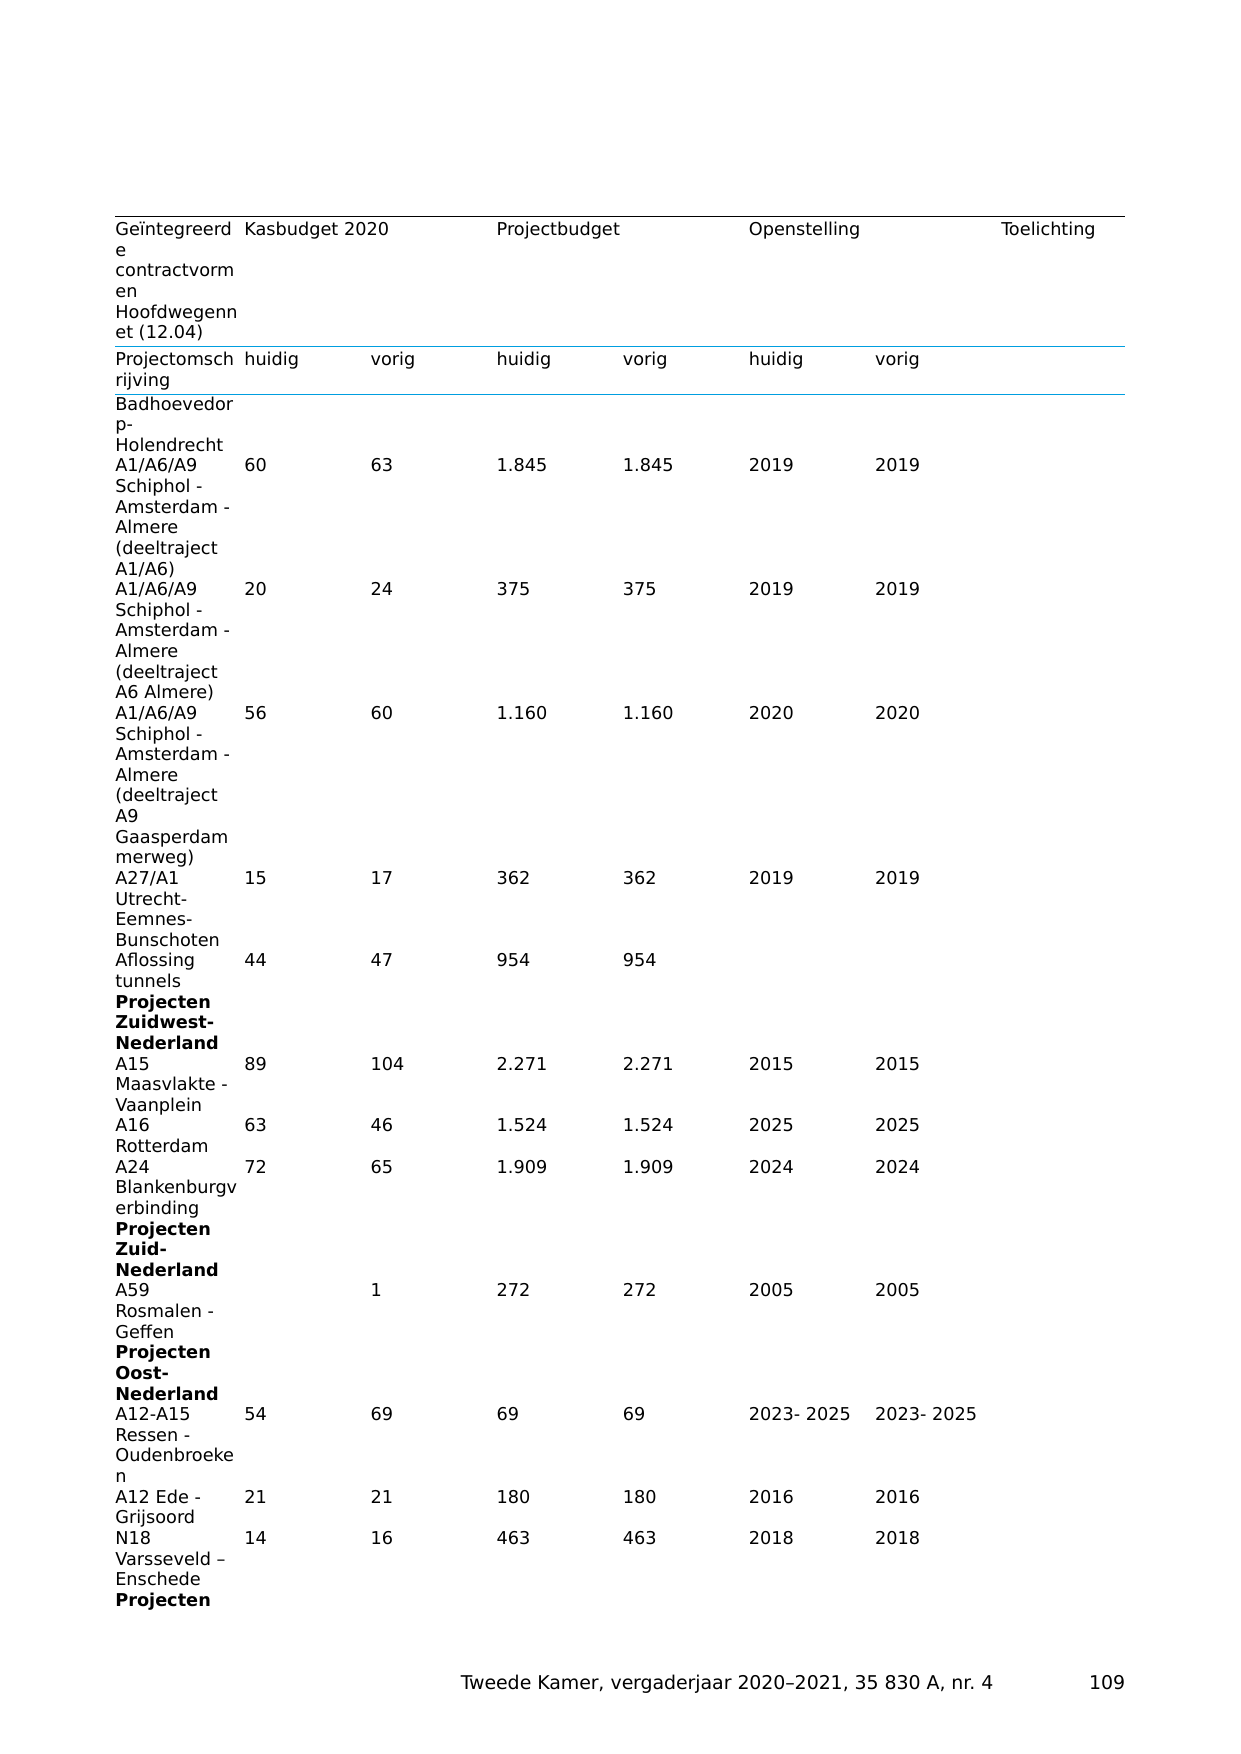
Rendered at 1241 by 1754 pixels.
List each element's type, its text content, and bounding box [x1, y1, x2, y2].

table_cell Projecten Oost-Nederland [115, 1342, 241, 1404]
table_cell 1.160 [620, 703, 746, 868]
table_cell [998, 1404, 1125, 1487]
table_cell 1.845 [620, 455, 746, 579]
table_cell [494, 1342, 620, 1404]
table_cell [241, 1219, 367, 1280]
table_cell 272 [620, 1280, 746, 1342]
table_cell 2025 [872, 1115, 998, 1157]
table_cell 1 [368, 1280, 493, 1342]
table_header Tabel 11 Geïntegreerde contractvormen Hoofdwegennet (bedragen x € 1 mln. [115, 191, 1125, 216]
table_cell [368, 1342, 493, 1404]
table_cell Projecten Zuid-Nederland [115, 1219, 241, 1280]
table_cell N18 Varsseveld – Enschede [115, 1528, 241, 1590]
table_cell 2016 [872, 1487, 998, 1528]
table_cell 2018 [746, 1528, 872, 1590]
table_cell 2019 [872, 579, 998, 703]
table_cell 2023- 2025 [746, 1404, 872, 1487]
table_cell [998, 1487, 1125, 1528]
table_cell 60 [241, 455, 367, 579]
table_cell [998, 455, 1125, 579]
table_cell 2015 [746, 1054, 872, 1115]
table_cell 20 [241, 579, 367, 703]
table_cell 1.524 [494, 1115, 620, 1157]
table_cell [620, 1219, 746, 1280]
table_cell [241, 395, 367, 455]
table_cell 54 [241, 1404, 367, 1487]
table_cell 2024 [746, 1157, 872, 1218]
table_cell [998, 1219, 1125, 1280]
table_cell 65 [368, 1157, 493, 1218]
table_cell A12 Ede - Grijsoord [115, 1487, 241, 1528]
table_cell [241, 992, 367, 1053]
table_cell 104 [368, 1054, 493, 1115]
table_cell 2005 [872, 1280, 998, 1342]
table_cell Projectbudget [494, 217, 746, 346]
table_cell 272 [494, 1280, 620, 1342]
table_cell 47 [368, 950, 493, 992]
table_cell 954 [620, 950, 746, 992]
table_cell [620, 992, 746, 1053]
table_cell 2019 [746, 579, 872, 703]
table_cell 2023- 2025 [872, 1404, 998, 1487]
table_cell Aflossing tunnels [115, 950, 241, 992]
table_cell vorig [872, 347, 998, 393]
table_cell 375 [620, 579, 746, 703]
table_cell 46 [368, 1115, 493, 1157]
table_cell [998, 1054, 1125, 1115]
table_cell 63 [368, 455, 493, 579]
table_cell 69 [368, 1404, 493, 1487]
table_cell 1.845 [494, 455, 620, 579]
table_cell 2019 [746, 455, 872, 579]
table_cell [872, 950, 998, 992]
table_cell [872, 1219, 998, 1280]
table_cell 56 [241, 703, 367, 868]
table_cell [368, 395, 493, 455]
table_cell [872, 1342, 998, 1404]
table_cell [998, 1590, 1125, 1610]
table_cell huidig [241, 347, 367, 393]
table_cell 89 [241, 1054, 367, 1115]
table_cell 1.909 [620, 1157, 746, 1218]
table_cell vorig [620, 347, 746, 393]
table_cell 1.909 [494, 1157, 620, 1218]
table_cell 16 [368, 1528, 493, 1590]
table_cell 15 [241, 868, 367, 950]
table_cell [872, 395, 998, 455]
table_cell Projecten Zuidwest-Nederland [115, 992, 241, 1053]
table_cell A12-A15 Ressen - Oudenbroeken [115, 1404, 241, 1487]
table_cell [998, 1528, 1125, 1590]
table_cell 2019 [872, 868, 998, 950]
table_cell [872, 992, 998, 1053]
table_cell 180 [494, 1487, 620, 1528]
table_cell Projectomschrijving [115, 347, 241, 393]
table_cell 14 [241, 1528, 367, 1590]
table_cell [746, 1590, 872, 1610]
table_cell [998, 950, 1125, 992]
table_cell 24 [368, 579, 493, 703]
table_cell 72 [241, 1157, 367, 1218]
table_cell [241, 1590, 367, 1610]
table_cell 2019 [872, 455, 998, 579]
table_cell 375 [494, 579, 620, 703]
table_cell [998, 395, 1125, 455]
table_cell Projecten [115, 1590, 241, 1610]
table_cell 60 [368, 703, 493, 868]
table_cell [368, 992, 493, 1053]
table_cell 180 [620, 1487, 746, 1528]
table_cell Toelichting [998, 217, 1125, 346]
table_cell huidig [746, 347, 872, 393]
table_cell A24 Blankenburgverbinding [115, 1157, 241, 1218]
table_cell 2019 [746, 868, 872, 950]
table_cell 2025 [746, 1115, 872, 1157]
table_cell 954 [494, 950, 620, 992]
table_cell 2018 [872, 1528, 998, 1590]
table_cell A1/A6/A9 Schiphol - Amsterdam - Almere (deeltraject A9 Gaasperdammerweg) [115, 703, 241, 868]
table_cell 21 [241, 1487, 367, 1528]
table_cell [746, 395, 872, 455]
table_cell [241, 1280, 367, 1342]
table_cell 2.271 [620, 1054, 746, 1115]
table_cell 2015 [872, 1054, 998, 1115]
table_cell Badhoevedorp-Holendrecht [115, 395, 241, 455]
table_cell 362 [620, 868, 746, 950]
table_cell [998, 1115, 1125, 1157]
table_cell [998, 1342, 1125, 1404]
table_cell 463 [620, 1528, 746, 1590]
table_cell [241, 1342, 367, 1404]
table_cell 2020 [872, 703, 998, 868]
table_cell [368, 1590, 493, 1610]
table_cell [998, 868, 1125, 950]
table_cell Geïntegreerde contractvormen Hoofdwegennet (12.04) [115, 217, 241, 346]
table_cell [620, 395, 746, 455]
table_cell [998, 703, 1125, 868]
table_cell [998, 579, 1125, 703]
table_cell A16 Rotterdam [115, 1115, 241, 1157]
table_cell 2016 [746, 1487, 872, 1528]
table_cell [746, 950, 872, 992]
table_cell [494, 992, 620, 1053]
table_cell Openstelling [746, 217, 998, 346]
table_cell 21 [368, 1487, 493, 1528]
table_cell 69 [494, 1404, 620, 1487]
table_cell [998, 992, 1125, 1053]
table_cell A15 Maasvlakte - Vaanplein [115, 1054, 241, 1115]
table_cell 1.160 [494, 703, 620, 868]
table_cell Kasbudget 2020 [241, 217, 493, 346]
table_cell [494, 1219, 620, 1280]
table_cell 69 [620, 1404, 746, 1487]
table_cell [872, 1590, 998, 1610]
table_cell [746, 992, 872, 1053]
table_cell 44 [241, 950, 367, 992]
table_cell [368, 1219, 493, 1280]
table_cell 17 [368, 868, 493, 950]
table_cell 63 [241, 1115, 367, 1157]
table_cell [620, 1342, 746, 1404]
table_cell A1/A6/A9 Schiphol - Amsterdam - Almere (deeltraject A1/A6) [115, 455, 241, 579]
table_cell [998, 1157, 1125, 1218]
table_cell 2005 [746, 1280, 872, 1342]
table_cell 2.271 [494, 1054, 620, 1115]
table_cell 2020 [746, 703, 872, 868]
table_cell [746, 1342, 872, 1404]
table_cell [746, 1219, 872, 1280]
table_cell A27/A1 Utrecht-Eemnes-Bunschoten [115, 868, 241, 950]
table_cell [494, 1590, 620, 1610]
table_cell 2024 [872, 1157, 998, 1218]
table_cell [620, 1590, 746, 1610]
table_cell [494, 395, 620, 455]
table_cell huidig [494, 347, 620, 393]
table_cell 463 [494, 1528, 620, 1590]
table_cell A1/A6/A9 Schiphol - Amsterdam - Almere (deeltraject A6 Almere) [115, 579, 241, 703]
table_cell 1.524 [620, 1115, 746, 1157]
table_cell A59 Rosmalen - Geffen [115, 1280, 241, 1342]
table_cell [998, 1280, 1125, 1342]
table_cell vorig [368, 347, 493, 393]
table_cell [998, 347, 1125, 393]
table_cell 362 [494, 868, 620, 950]
